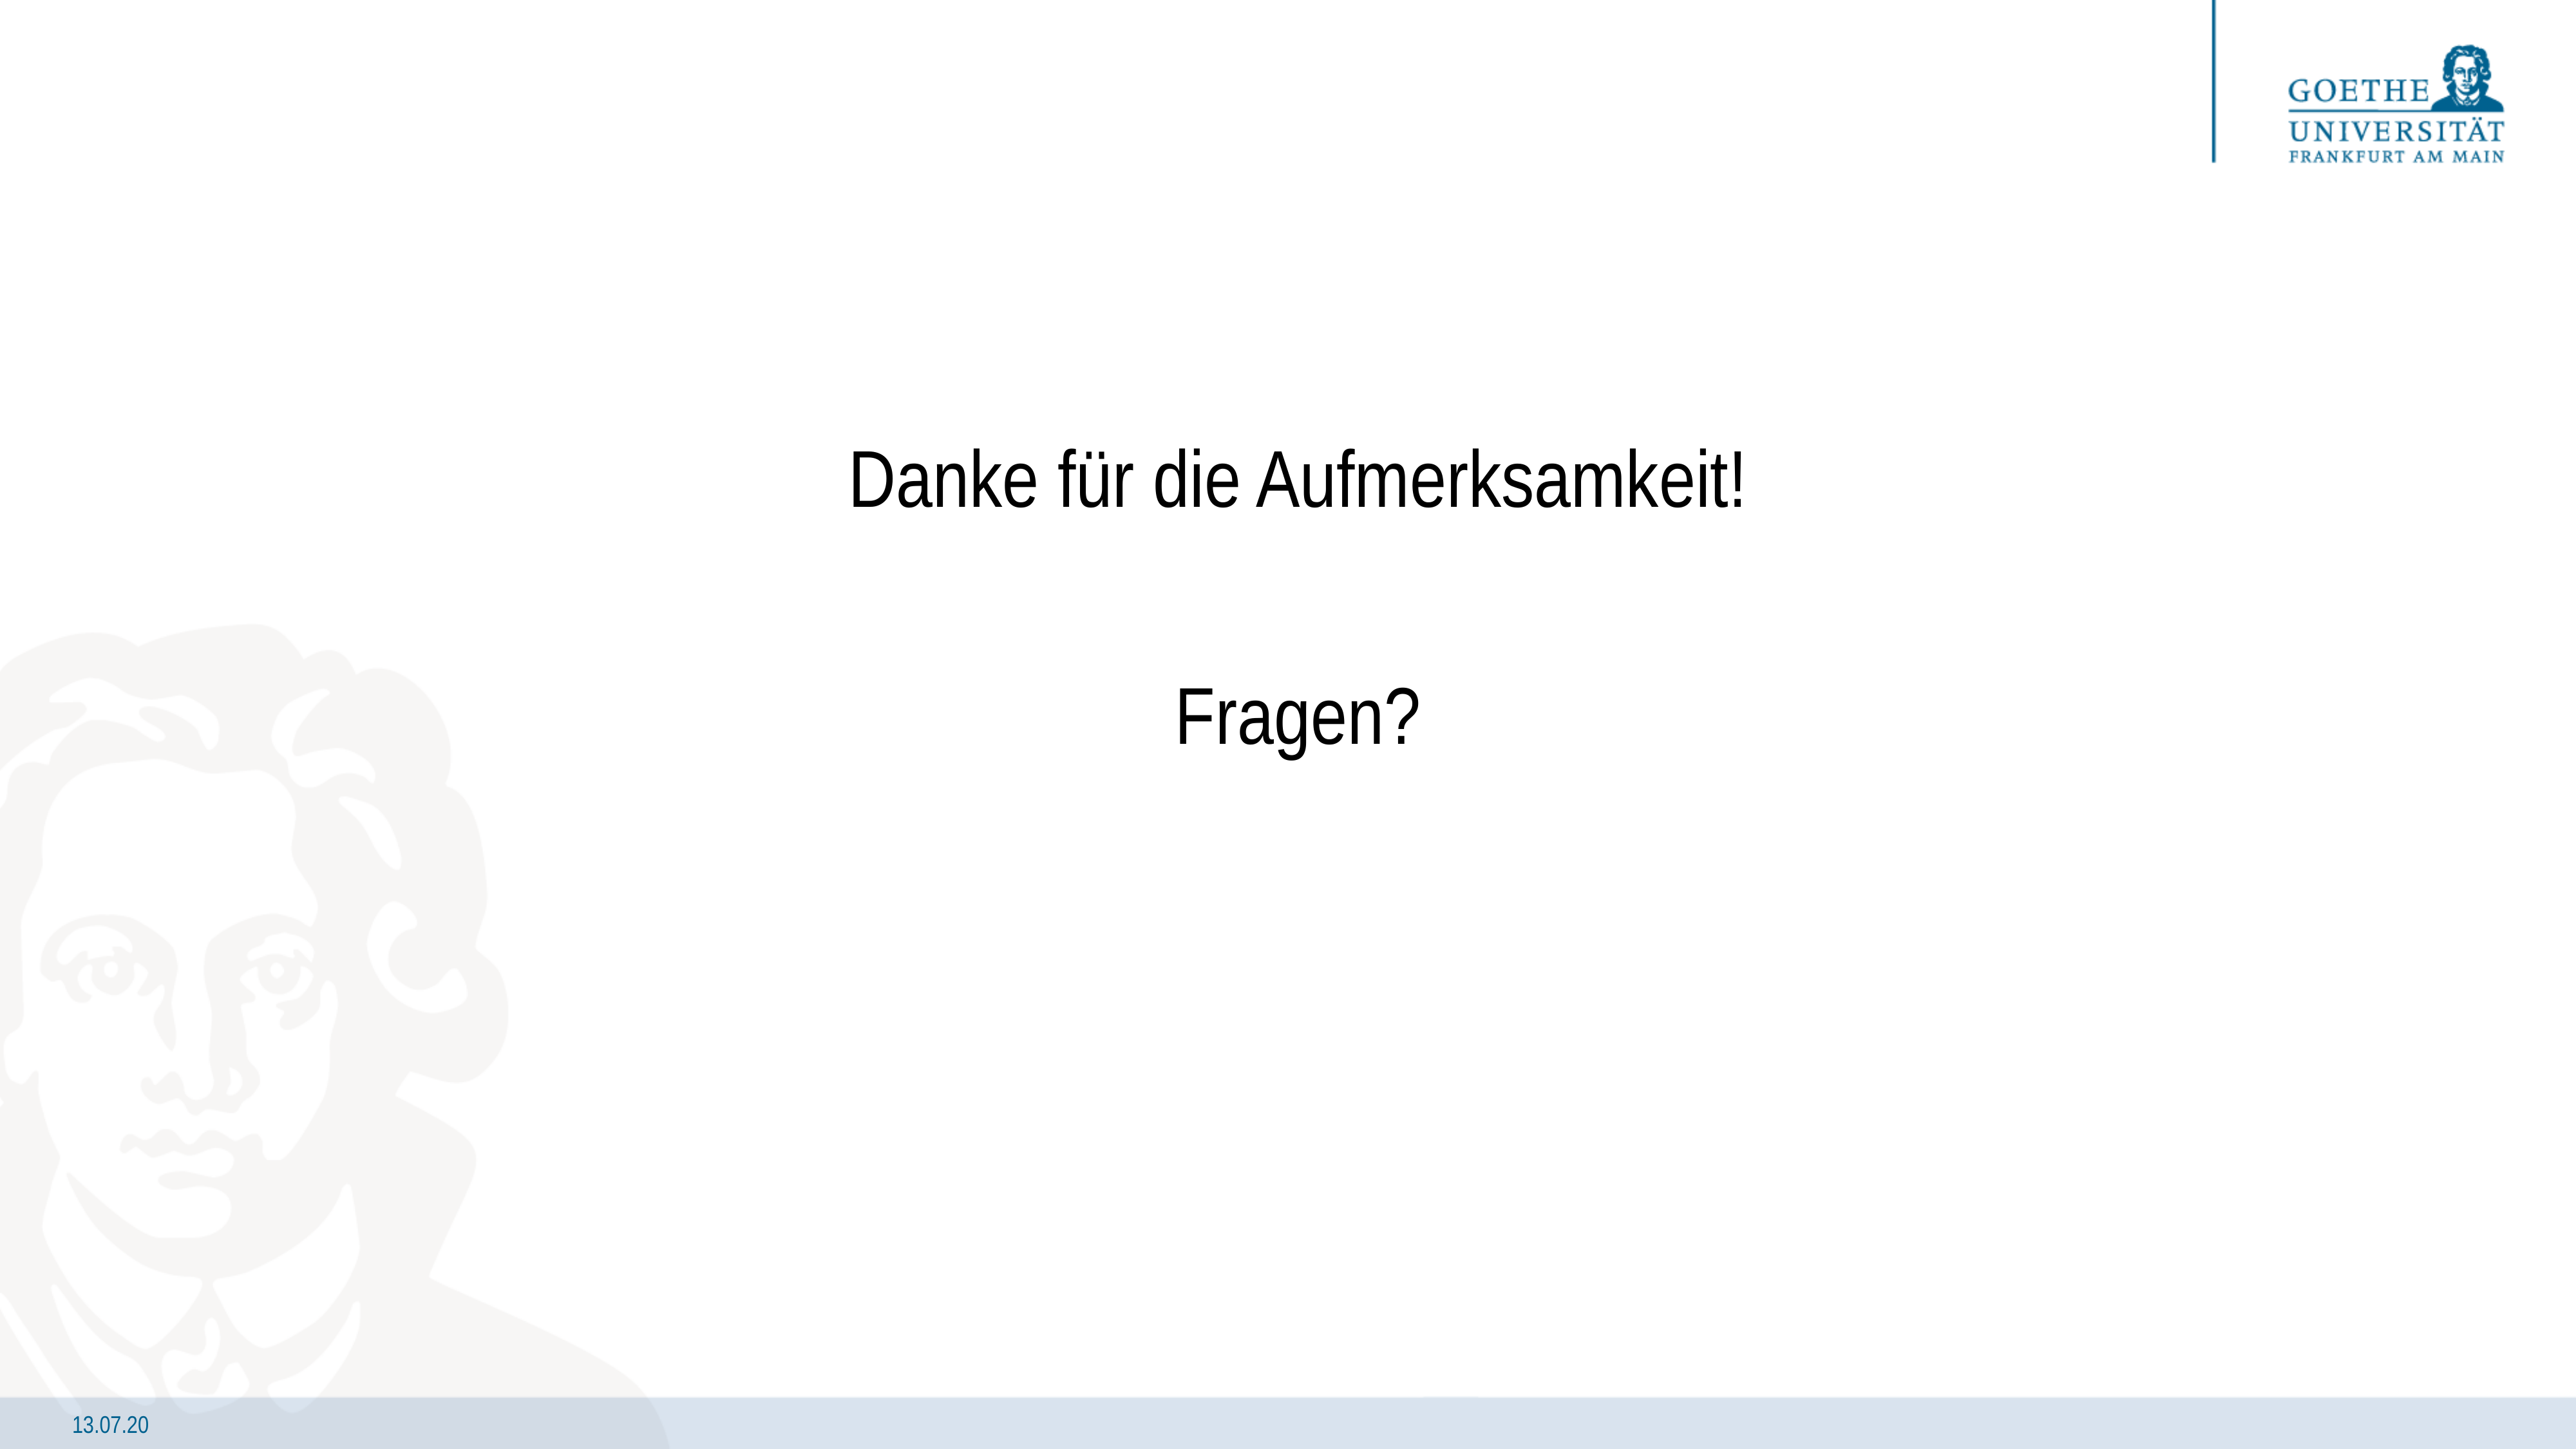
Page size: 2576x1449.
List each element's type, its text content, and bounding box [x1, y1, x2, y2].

picture [0, 0, 2576, 1449]
list Danke für die Aufmerksamkeit! Fragen? [200, 314, 2351, 1354]
